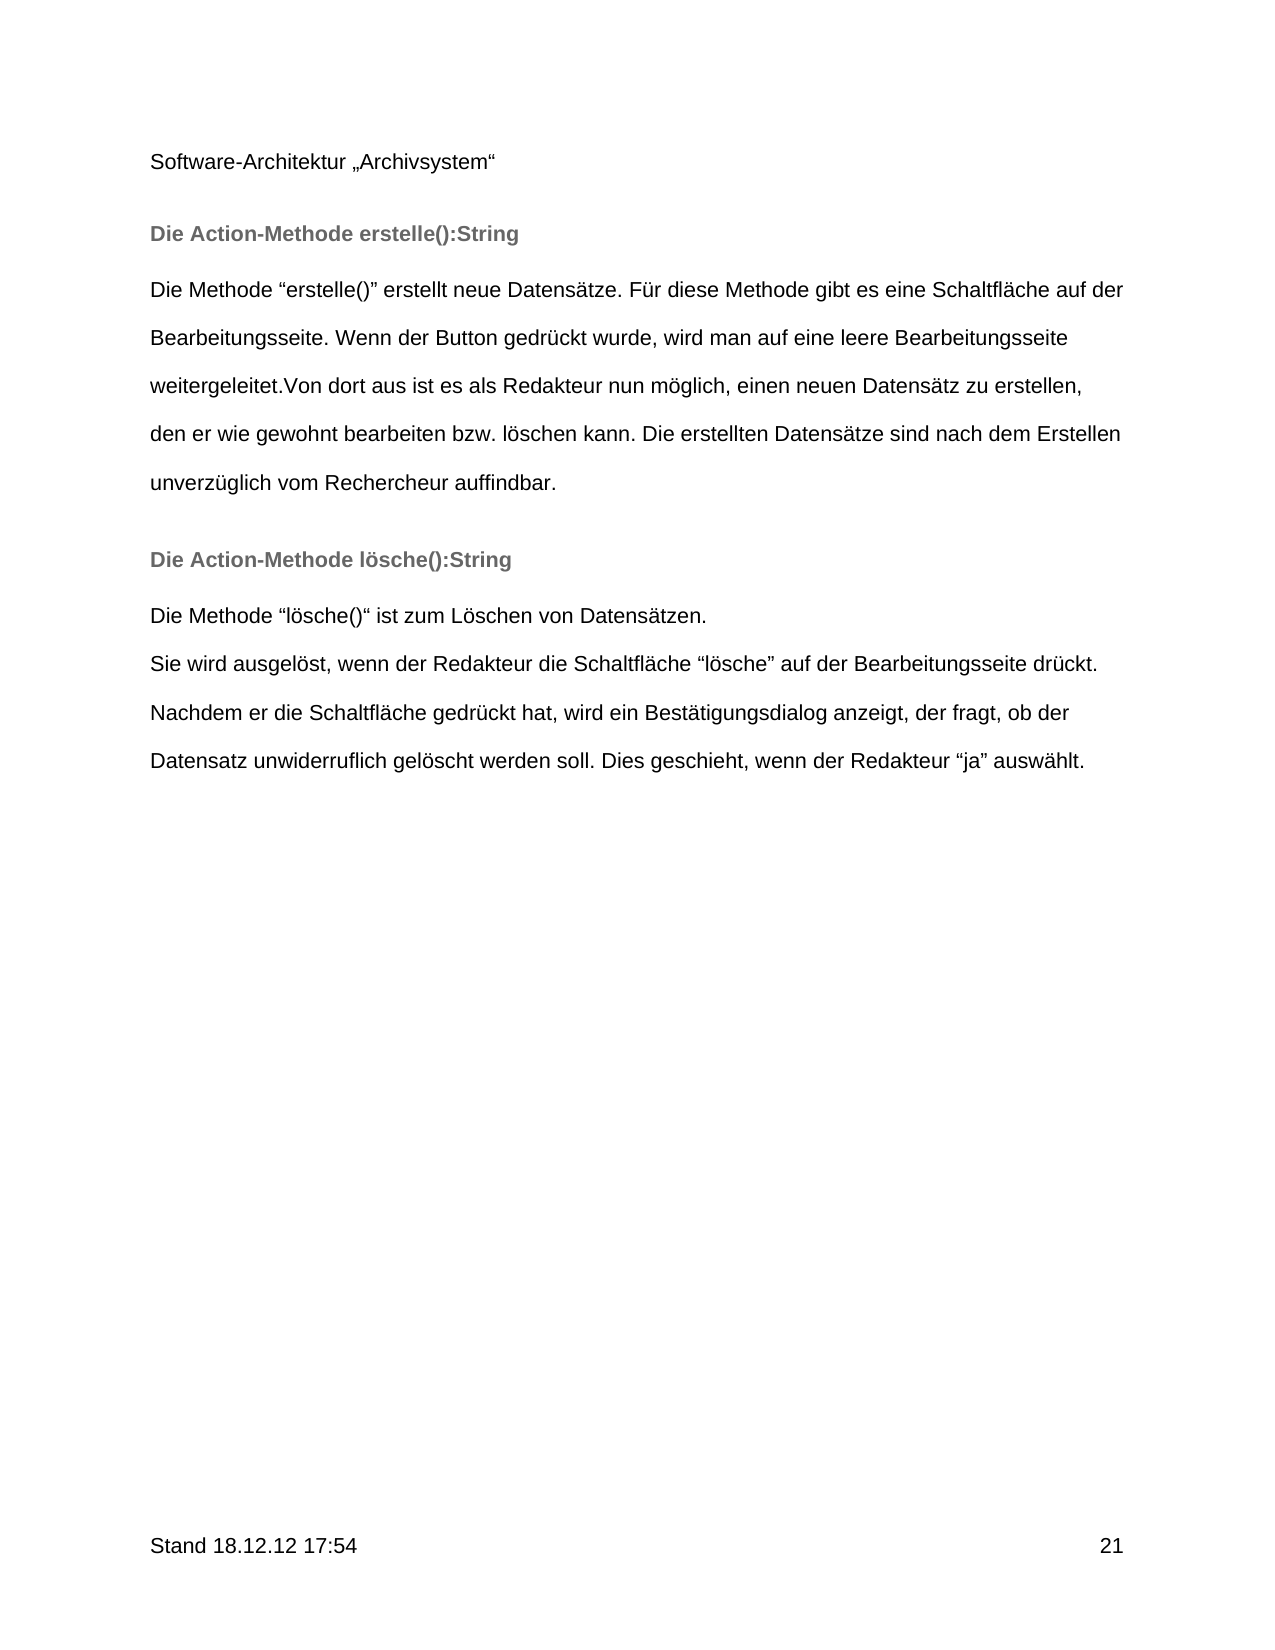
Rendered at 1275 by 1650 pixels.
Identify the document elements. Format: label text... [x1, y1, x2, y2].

subtitle Die Action-Methode erstelle():String [150, 221, 1125, 263]
text Die Methode “erstelle()” erstellt neue Datensätze. Für diese Methode gibt es eine Schaltfläche auf der Bearbeitungsseite. Wenn der Button gedrückt wurde, wird man auf eine leere Bearbeitungsseite weitergeleitet.Von dort aus ist es als Redakteur nun möglich, einen neuen Datensätz zu erstellen, den er wie gewohnt bearbeiten bzw. löschen kann. Die erstellten Datensätze sind nach dem Erstellen unverzüglich vom Rechercheur auffindbar. [150, 278, 1125, 512]
text Sie wird ausgelöst, wenn der Redakteur die Schaltfläche “lösche” auf der Bearbeitungsseite drückt. Nachdem er die Schaltfläche gedrückt hat, wird ein Bestätigungsdialog anzeigt, der fragt, ob der Datensatz unwiderruflich gelöscht werden soll. Dies geschieht, wenn der Redakteur “ja” auswählt. [150, 652, 1125, 790]
subtitle Die Action-Methode lösche():String [150, 548, 1125, 589]
text Die Methode “lösche()“ ist zum Löschen von Datensätzen. [150, 604, 1125, 646]
